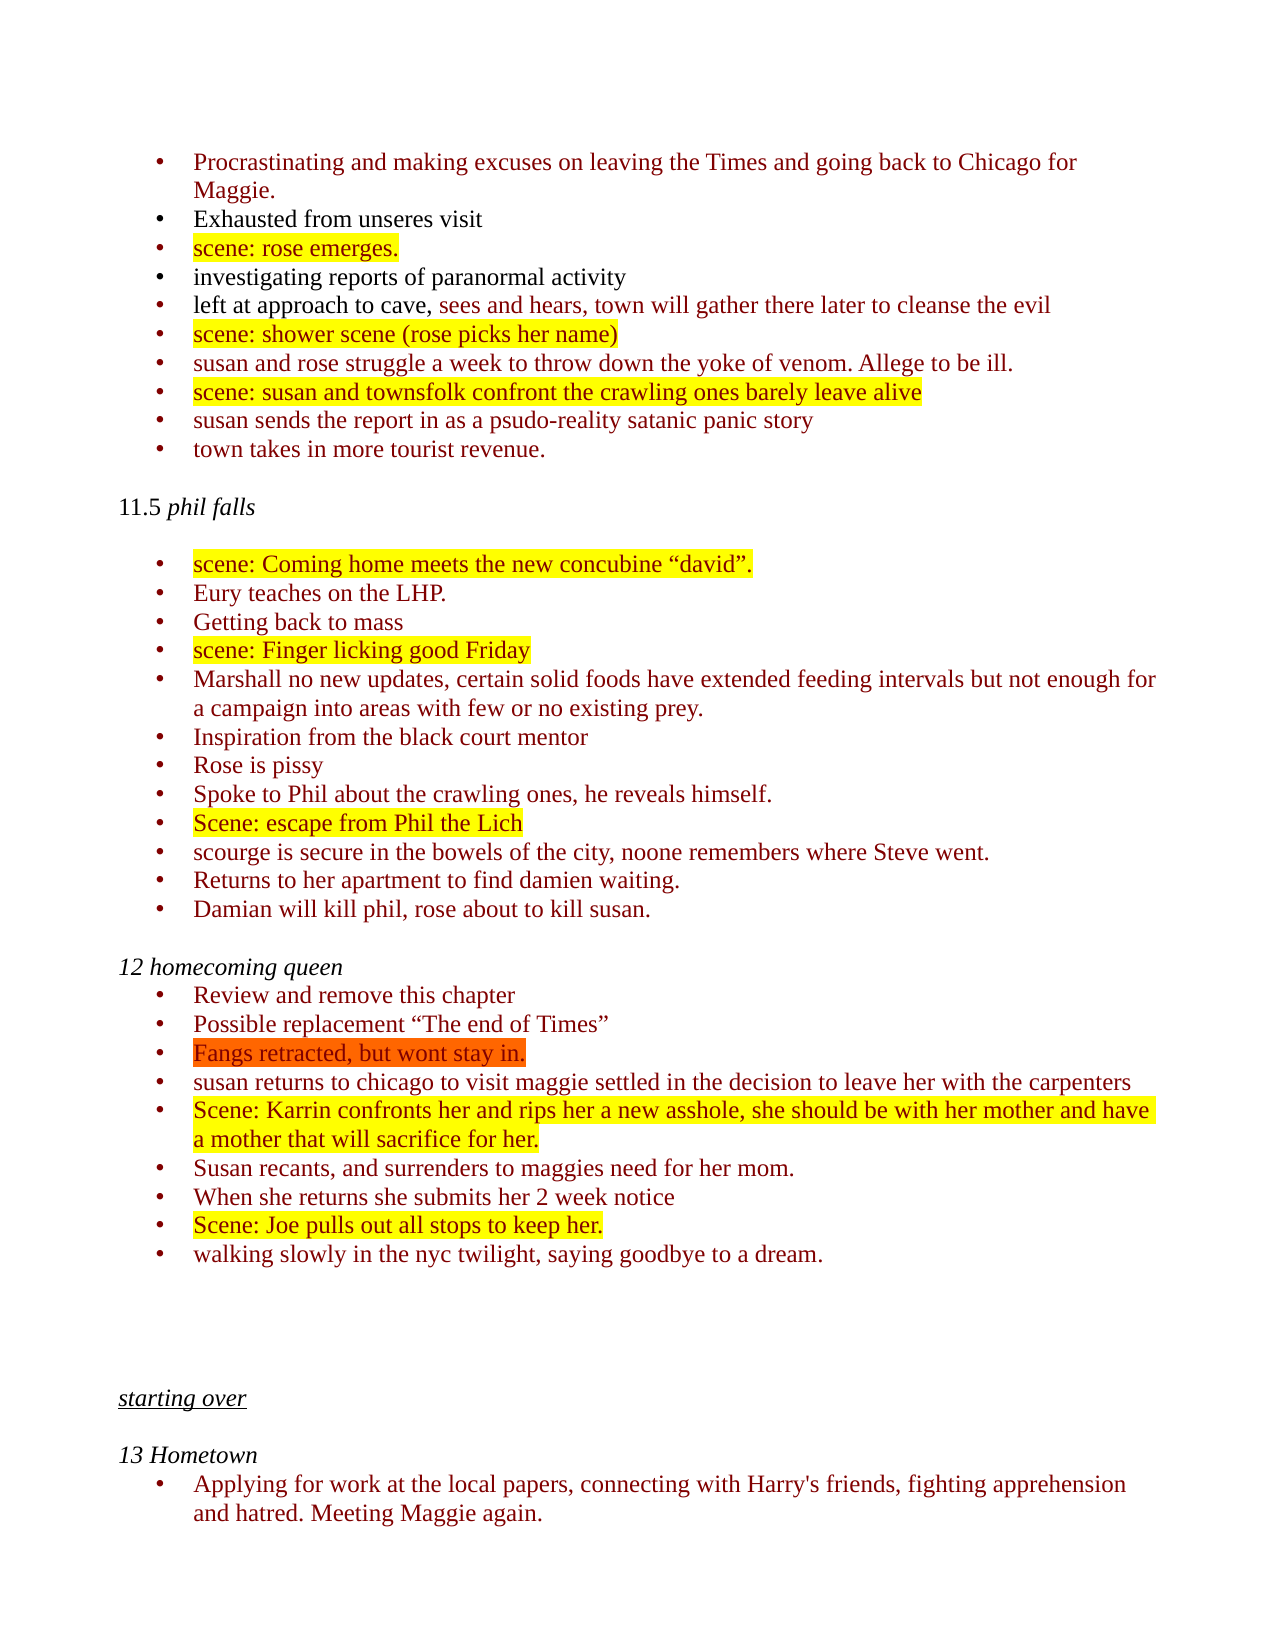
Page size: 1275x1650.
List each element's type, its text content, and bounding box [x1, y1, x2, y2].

text 13 Hometown [118, 1441, 1157, 1469]
list When she returns she submits her 2 week notice [156, 1182, 1157, 1211]
list Spoke to Phil about the crawling ones, he reveals himself. [156, 779, 1157, 808]
list Rose is pissy [156, 751, 1157, 779]
list walking slowly in the nyc twilight, saying goodbye to a dream. [156, 1239, 1157, 1268]
list investigating reports of paranormal activity [156, 262, 1157, 291]
list Exhausted from unseres visit [156, 204, 1157, 233]
list town takes in more tourist revenue. [156, 434, 1157, 463]
list Review and remove this chapter [156, 981, 1157, 1009]
list Inspiration from the black court mentor [156, 722, 1157, 751]
list Procrastinating and making excuses on leaving the Times and going back to Chicago for Maggie. [156, 147, 1157, 204]
list Getting back to mass [156, 607, 1157, 636]
list Scene: escape from Phil the Lich [156, 808, 1157, 837]
list left at approach to cave, sees and hears, town will gather there later to cleanse the evil [156, 291, 1157, 319]
list Damian will kill phil, rose about to kill susan. [156, 894, 1157, 923]
list scene: Finger licking good Friday [156, 636, 1157, 664]
list susan sends the report in as a psudo-reality satanic panic story [156, 406, 1157, 434]
list susan returns to chicago to visit maggie settled in the decision to leave her with the carpenters [156, 1067, 1157, 1096]
list scene: rose emerges. [156, 233, 1157, 262]
list Susan recants, and surrenders to maggies need for her mom. [156, 1153, 1157, 1182]
text 12 homecoming queen [118, 952, 1157, 981]
list Returns to her apartment to find damien waiting. [156, 866, 1157, 894]
list scourge is secure in the bowels of the city, noone remembers where Steve went. [156, 837, 1157, 866]
list Scene: Joe pulls out all stops to keep her. [156, 1211, 1157, 1239]
list Fangs retracted, but wont stay in. [156, 1038, 1157, 1067]
list Possible replacement “The end of Times” [156, 1009, 1157, 1038]
list Marshall no new updates, certain solid foods have extended feeding intervals but not enough for a campaign into areas with few or no existing prey. [156, 664, 1157, 722]
text 11.5 phil falls [118, 492, 1157, 521]
text starting over [118, 1383, 1157, 1412]
list susan and rose struggle a week to throw down the yoke of venom. Allege to be ill. [156, 348, 1157, 377]
list scene: shower scene (rose picks her name) [156, 319, 1157, 348]
list Scene: Karrin confronts her and rips her a new asshole, she should be with her mother and have a mother that will sacrifice for her. [156, 1096, 1157, 1153]
list Eury teaches on the LHP. [156, 578, 1157, 607]
list Applying for work at the local papers, connecting with Harry's friends, fighting apprehension and hatred. Meeting Maggie again. [156, 1469, 1157, 1527]
list scene: Coming home meets the new concubine “david”. [156, 549, 1157, 578]
list scene: susan and townsfolk confront the crawling ones barely leave alive [156, 377, 1157, 406]
